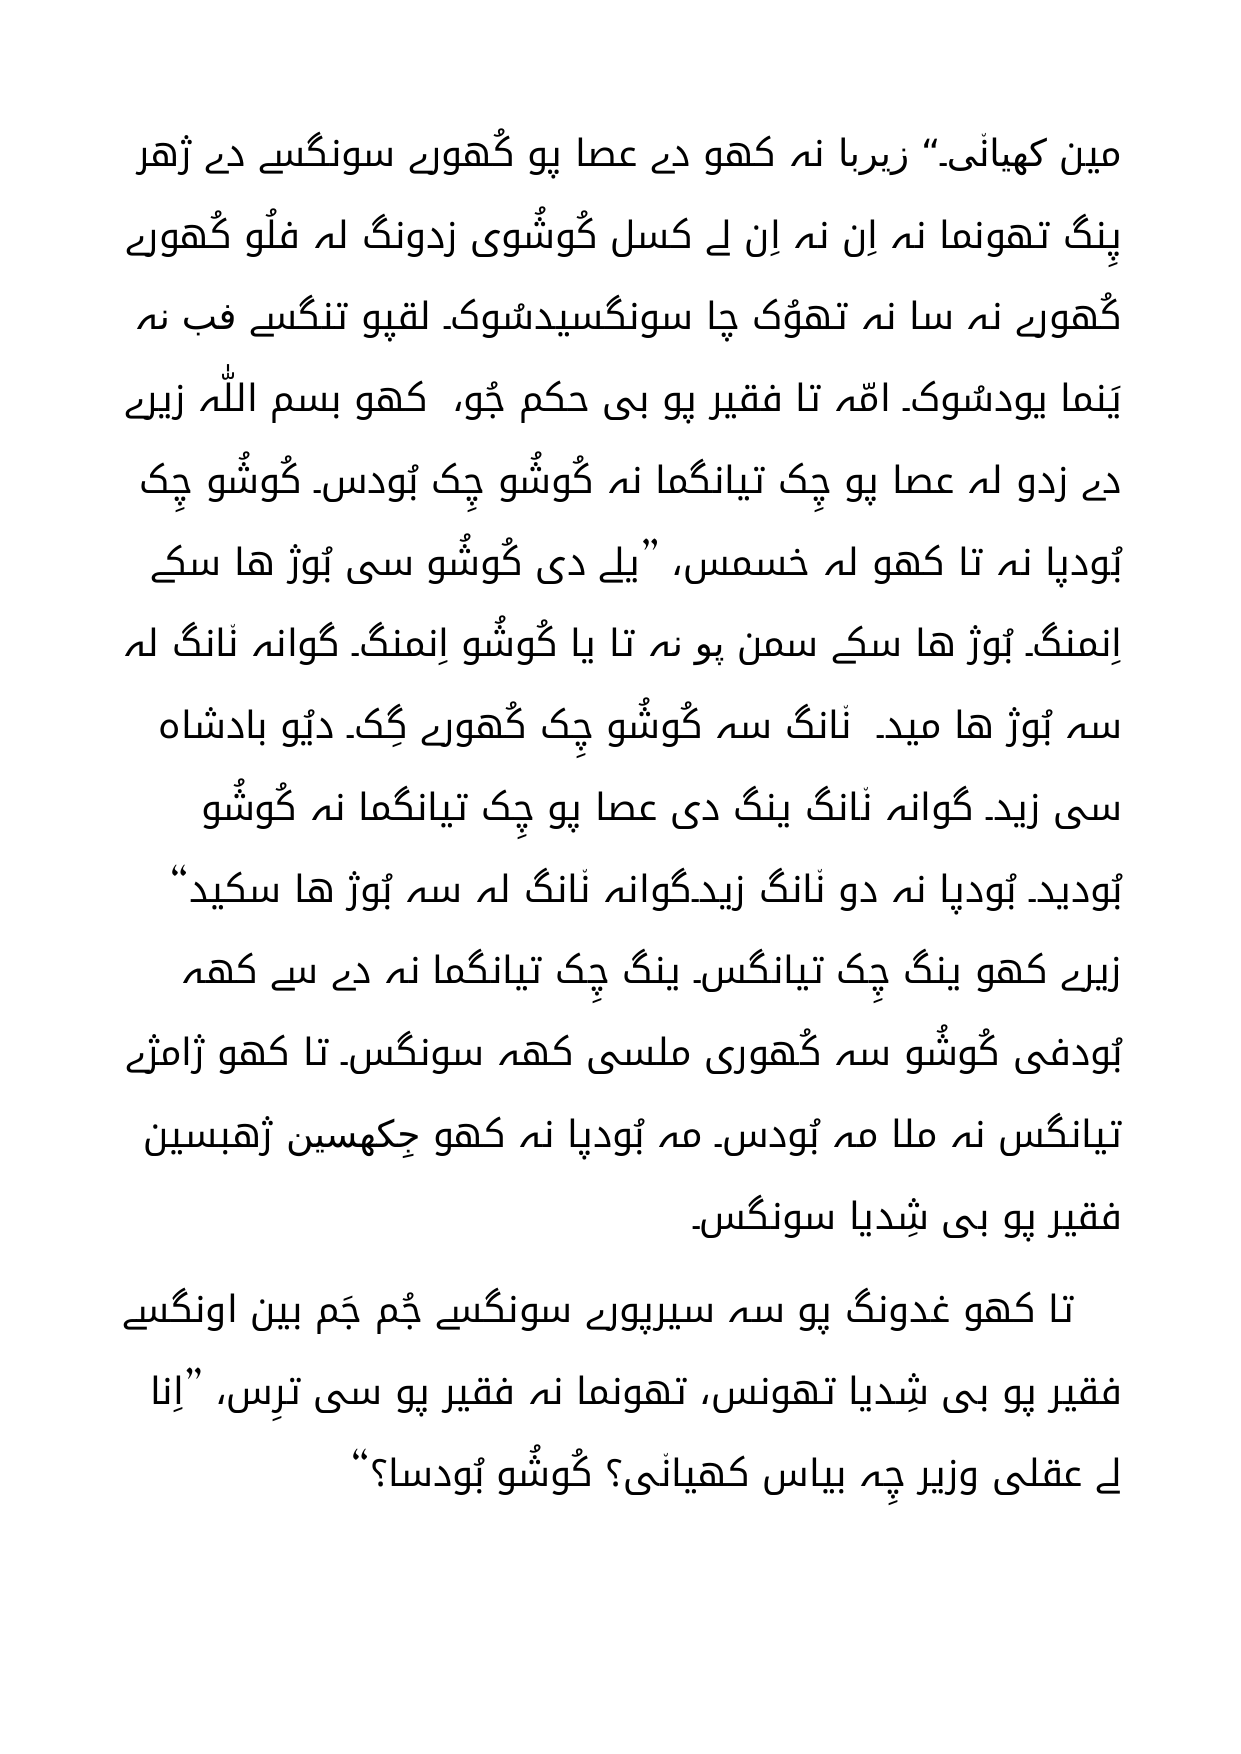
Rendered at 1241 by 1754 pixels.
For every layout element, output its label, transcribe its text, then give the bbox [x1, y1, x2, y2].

text تا کھو غدونگ پو سہ سیرپورے سونگسے جُم جَم بین اونگسے فقیر پو بی شِدیا تھونس، تھونما نہ فقیر پو سی ترِس، ”اِنا لے عقلی وزیر چِہ بیاس کھیان٘ی؟ کُوشُو بُودسا؟“ [118, 1275, 1122, 1509]
text مین کھیان٘ی۔“ زیربا نہ کھو دے عصا پو کُھورے سونگسے دے ژھر پِنگ تھونما نہ اِن نہ اِن لے کسل کُوشُوی زدونگ لہ فلُو کُھورے کُھورے نہ سا نہ تھوُک چا سونگسیدسُوک۔ لقپو تنگسے فب نہ یَنما یودسُوک۔ امّہ تا فقیر پو بی حکم جُو، کھو بسم اللّٰہ زیرے دے زدو لہ عصا پو چِک تیانگما نہ کُوشُو چِک بُودس۔ کُوشُو چِک بُودپا نہ تا کھو لہ خسمس، ”یلے دی کُوشُو سی بُوژ ھا سکے اِنمنگ۔ بُوژ ھا سکے سمن پو نہ تا یا کُوشُو اِنمنگ۔ گوانہ ن٘انگ لہ سہ بُوژ ھا مید۔ ن٘انگ سہ کُوشُو چِک کُھورے گِک۔ دیُو بادشاہ سی زید۔ گوانہ ن٘انگ ینگ دی عصا پو چِک تیانگما نہ کُوشُو بُودید۔ بُودپا نہ دو ن٘انگ زید۔گوانہ ن٘انگ لہ سہ بُوژ ھا سکید“ زیرے کھو ینگ چِک تیانگس۔ ینگ چِک تیانگما نہ دے سے کھہ بُودفی کُوشُو سہ کُھوری ملسی کھہ سونگس۔ تا کھو ژامژے تیانگس نہ ملا مہ بُودس۔ مہ بُودپا نہ کھو جِکھسین ژھبسین فقیر پو بی شِدیا سونگس۔ [118, 118, 1122, 1252]
